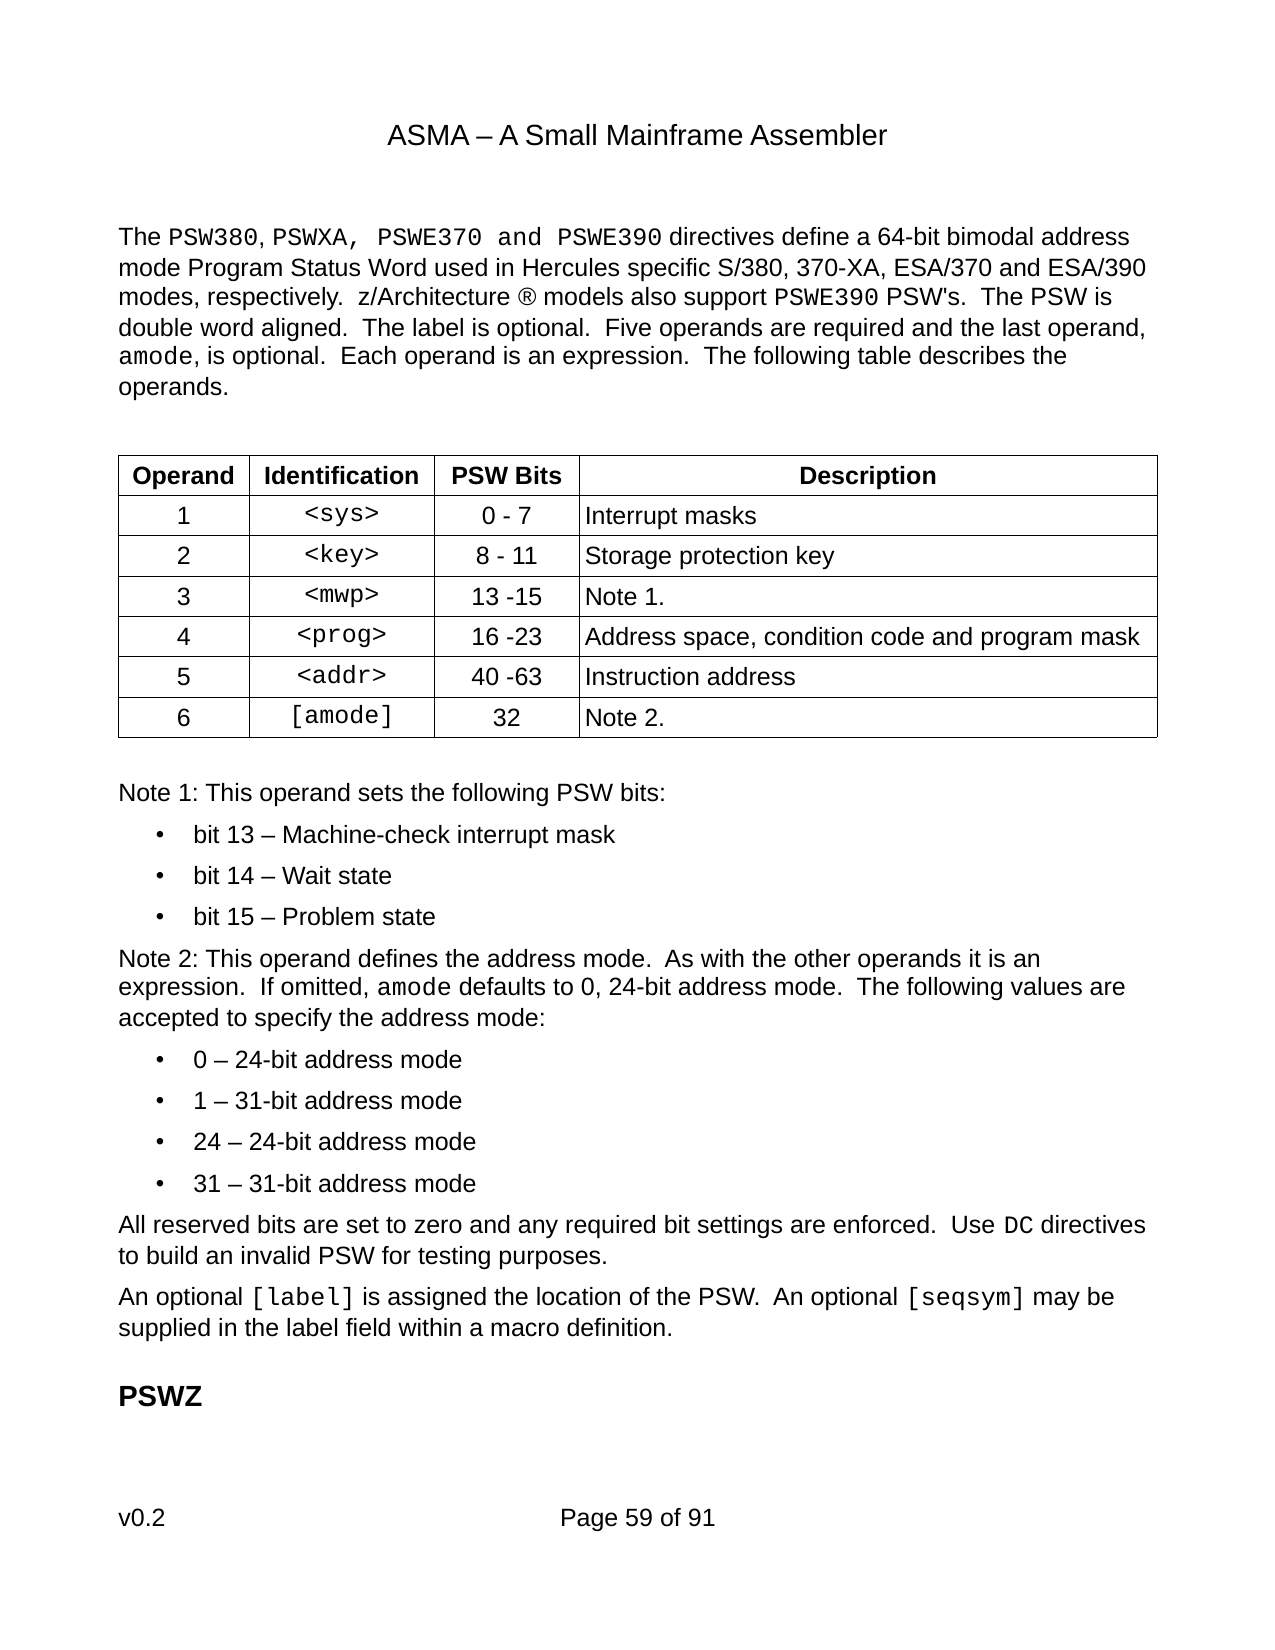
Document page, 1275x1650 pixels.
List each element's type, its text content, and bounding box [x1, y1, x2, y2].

table_cell <key> [250, 536, 434, 576]
list 1 – 31-bit address mode [156, 1086, 1157, 1115]
list bit 13 – Machine-check interrupt mask [156, 819, 1157, 848]
table_header PSW Bits [435, 456, 579, 495]
table_cell Address space, condition code and program mask [580, 617, 1157, 656]
table_header Operand [119, 456, 249, 495]
list bit 15 – Problem state [156, 902, 1157, 931]
table_header Identification [250, 456, 434, 495]
table_cell <addr> [250, 657, 434, 697]
table_cell Storage protection key [580, 536, 1157, 576]
table_cell 3 [119, 577, 249, 616]
text Note 1: This operand sets the following PSW bits: [118, 778, 1157, 807]
table_cell 0 - 7 [435, 496, 579, 535]
text All reserved bits are set to zero and any required bit settings are enforced. Use DC directives to build an invalid PSW for testing purposes. [118, 1210, 1157, 1270]
table_cell [amode] [250, 698, 434, 737]
table_cell <sys> [250, 496, 434, 535]
table_cell Note 2. [580, 698, 1157, 737]
table_cell Note 1. [580, 577, 1157, 616]
table_cell 32 [435, 698, 579, 737]
table_cell Interrupt masks [580, 496, 1157, 535]
table_cell 8 - 11 [435, 536, 579, 576]
table_header Description [580, 456, 1157, 495]
table_cell 16 -23 [435, 617, 579, 656]
table_cell 1 [119, 496, 249, 535]
list 24 – 24-bit address mode [156, 1127, 1157, 1156]
list bit 14 – Wait state [156, 861, 1157, 890]
table_cell 6 [119, 698, 249, 737]
table_cell 2 [119, 536, 249, 576]
table_cell <mwp> [250, 577, 434, 616]
subtitle PSWZ [118, 1379, 1157, 1413]
text The PSW380, PSWXA, PSWE370 and PSWE390 directives define a 64-bit bimodal address mode Program Status Word used in Hercules specific S/380, 370-XA, ESA/370 and ESA/390 modes, respectively. z/Architecture ® models also support PSWE390 PSW's. The PSW is double word aligned. The label is optional. Five operands are required and the last operand, amode, is optional. Each operand is an expression. The following table describes the operands. [118, 222, 1157, 401]
text Note 2: This operand defines the address mode. As with the other operands it is an expression. If omitted, amode defaults to 0, 24-bit address mode. The following values are accepted to specify the address mode: [118, 944, 1157, 1032]
list 0 – 24-bit address mode [156, 1044, 1157, 1073]
table_cell 13 -15 [435, 577, 579, 616]
table_cell Instruction address [580, 657, 1157, 697]
text An optional [label] is assigned the location of the PSW. An optional [seqsym] may be supplied in the label field within a macro definition. [118, 1282, 1157, 1342]
list 31 – 31-bit address mode [156, 1169, 1157, 1197]
table_cell <prog> [250, 617, 434, 656]
table_cell 4 [119, 617, 249, 656]
table_cell 40 -63 [435, 657, 579, 697]
table_cell 5 [119, 657, 249, 697]
